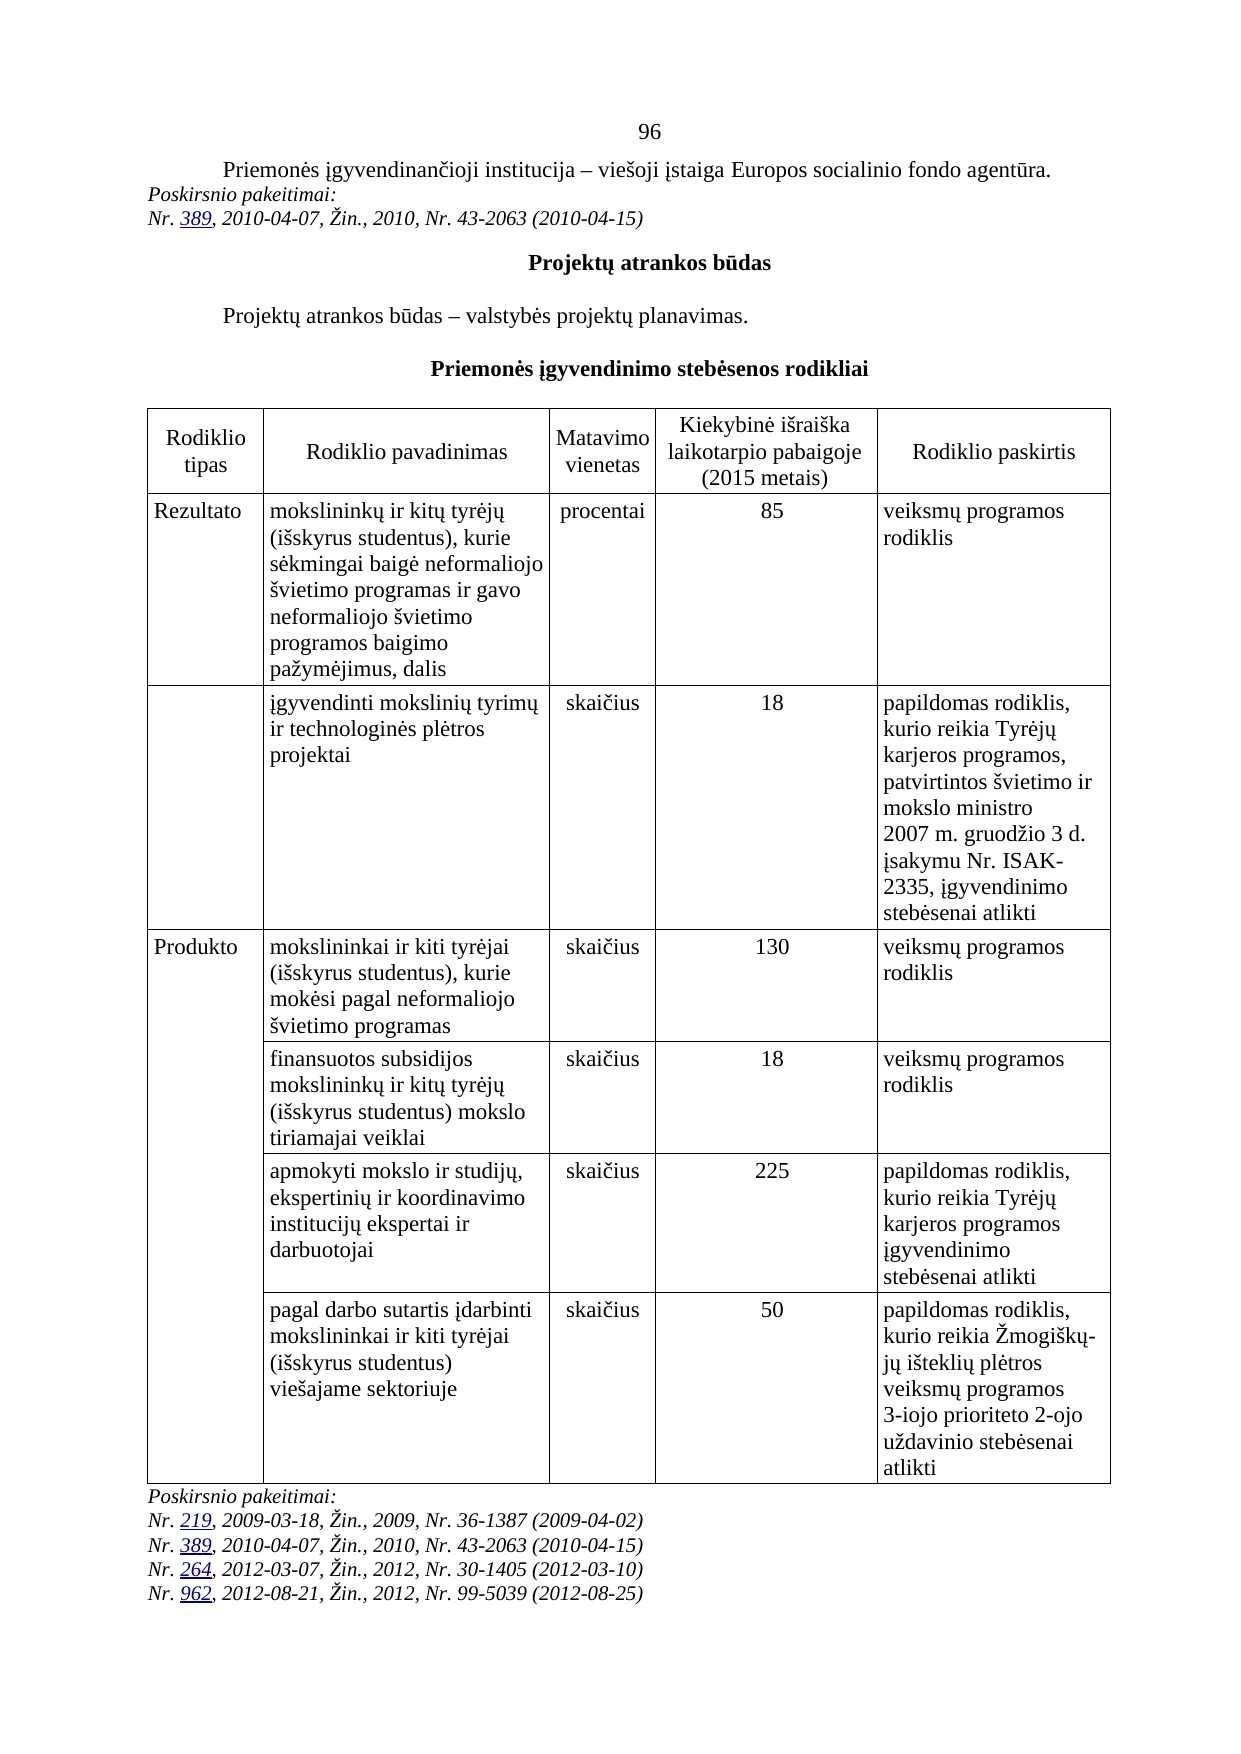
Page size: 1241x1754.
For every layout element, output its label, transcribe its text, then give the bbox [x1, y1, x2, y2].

table_header Rodiklio tipas [148, 409, 263, 493]
table_cell 225 [656, 1154, 877, 1292]
table_cell skaičius [550, 686, 655, 929]
table_cell 85 [656, 494, 877, 685]
table_cell veiksmų programos rodiklis [878, 494, 1110, 685]
table_cell [148, 686, 263, 929]
table_header Matavimo vienetas [550, 409, 655, 493]
table_cell 18 [656, 1042, 877, 1153]
table_cell procentai [550, 494, 655, 685]
text Nr. 962, 2012-08-21, Žin., 2012, Nr. 99-5039 (2012-08-25) [148, 1581, 1152, 1605]
table_header Rodiklio pavadinimas [264, 409, 549, 493]
table_cell veiksmų programos rodiklis [878, 1042, 1110, 1153]
text Projektų atrankos būdas – valstybės projektų planavimas. [148, 302, 1152, 328]
table_cell skaičius [550, 1154, 655, 1292]
table_cell mokslininkų ir kitų tyrėjų (išskyrus studentus), kurie sėkmingai baigė neformaliojo švietimo programas ir gavo neformaliojo švietimo programos baigimo pažymėjimus, dalis [264, 494, 549, 685]
text Priemonės įgyvendinančioji institucija – viešoji įstaiga Europos socialinio fondo agentūra. [148, 156, 1152, 182]
table_cell papildomas rodiklis, kurio reikia Tyrėjų karjeros programos, patvirtintos švietimo ir mokslo ministro 2007 m. gruodžio 3 d. įsakymu Nr. ISAK-2335, įgyvendinimo stebėsenai atlikti [878, 686, 1110, 929]
table_cell skaičius [550, 1293, 655, 1483]
table_cell skaičius [550, 930, 655, 1041]
table_cell Rezultato [148, 494, 263, 685]
table_cell apmokyti mokslo ir studijų, ekspertinių ir koordinavimo institucijų ekspertai ir darbuotojai [264, 1154, 549, 1292]
table_cell papildomas rodiklis, kurio reikia Žmogiškų­jų išteklių plėtros veiksmų programos 3-iojo prioriteto 2-ojo uždavinio stebėsenai atlikti [878, 1293, 1110, 1483]
text Nr. 389, 2010-04-07, Žin., 2010, Nr. 43-2063 (2010-04-15) [148, 1532, 1152, 1557]
text Poskirsnio pakeitimai: [148, 1484, 1152, 1508]
table_cell finansuotos subsidijos mokslininkų ir kitų tyrėjų (išskyrus studentus) mokslo tiriamajai veiklai [264, 1042, 549, 1153]
table_header Kiekybinė išraiška laikotarpio pabaigoje (2015 metais) [656, 409, 877, 493]
text Nr. 264, 2012-03-07, Žin., 2012, Nr. 30-1405 (2012-03-10) [148, 1557, 1152, 1581]
text Nr. 219, 2009-03-18, Žin., 2009, Nr. 36-1387 (2009-04-02) [148, 1508, 1152, 1532]
table_cell mokslininkai ir kiti tyrėjai (išskyrus studentus), kurie mokėsi pagal neformaliojo švietimo programas [264, 930, 549, 1041]
table_cell skaičius [550, 1042, 655, 1153]
text Priemonės įgyvendinimo stebėsenos rodikliai [148, 355, 1152, 381]
table_cell 18 [656, 686, 877, 929]
text Nr. 389, 2010-04-07, Žin., 2010, Nr. 43-2063 (2010-04-15) [148, 206, 1152, 230]
table_cell veiksmų programos rodiklis [878, 930, 1110, 1041]
table_header Rodiklio paskirtis [878, 409, 1110, 493]
text Poskirsnio pakeitimai: [148, 182, 1152, 206]
text Projektų atrankos būdas [148, 249, 1152, 276]
table_cell Produkto [148, 930, 263, 1483]
table_cell 50 [656, 1293, 877, 1483]
table_cell pagal darbo sutartis įdarbinti mokslininkai ir kiti tyrėjai (išskyrus studentus) viešajame sektoriuje [264, 1293, 549, 1483]
table_cell įgyvendinti mokslinių tyrimų ir technologinės plėtros projektai [264, 686, 549, 929]
table_cell 130 [656, 930, 877, 1041]
table_cell papildomas rodiklis, kurio reikia Tyrėjų karjeros programos įgyvendinimo stebėsenai atlikti [878, 1154, 1110, 1292]
